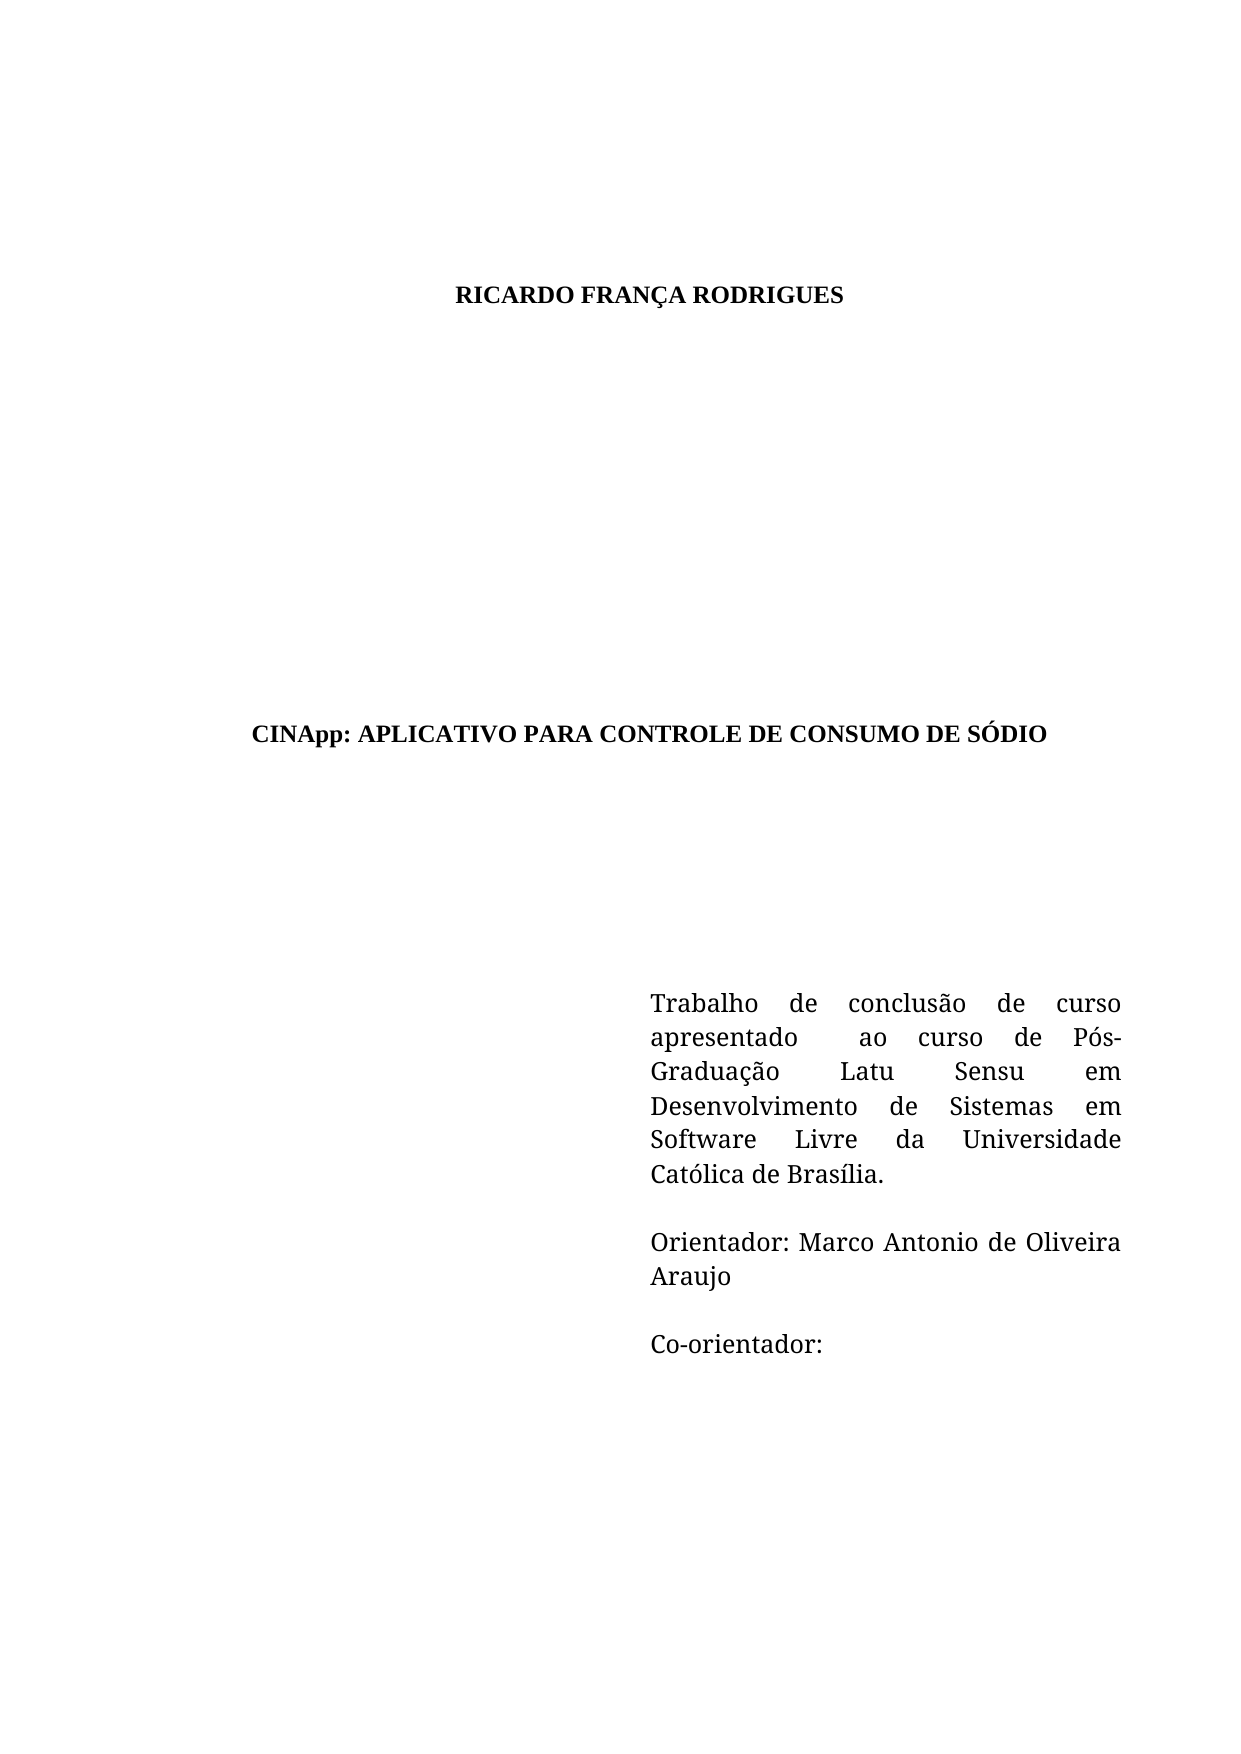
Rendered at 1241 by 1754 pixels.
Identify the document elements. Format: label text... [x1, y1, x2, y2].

text CINApp: APLICATIVO PARA CONTROLE DE CONSUMO DE SÓDIO [177, 718, 1122, 747]
text Trabalho de conclusão de curso apresentado ao curso de Pós-Graduação Latu Sensu em Desenvolvimento de Sistemas em Software Livre da Universidade Católica de Brasília. [650, 986, 1122, 1190]
text RICARDO FRANÇA RODRIGUES [177, 279, 1122, 309]
text Co-orientador: [650, 1327, 1122, 1361]
text Orientador: Marco Antonio de Oliveira Araujo [650, 1224, 1122, 1292]
